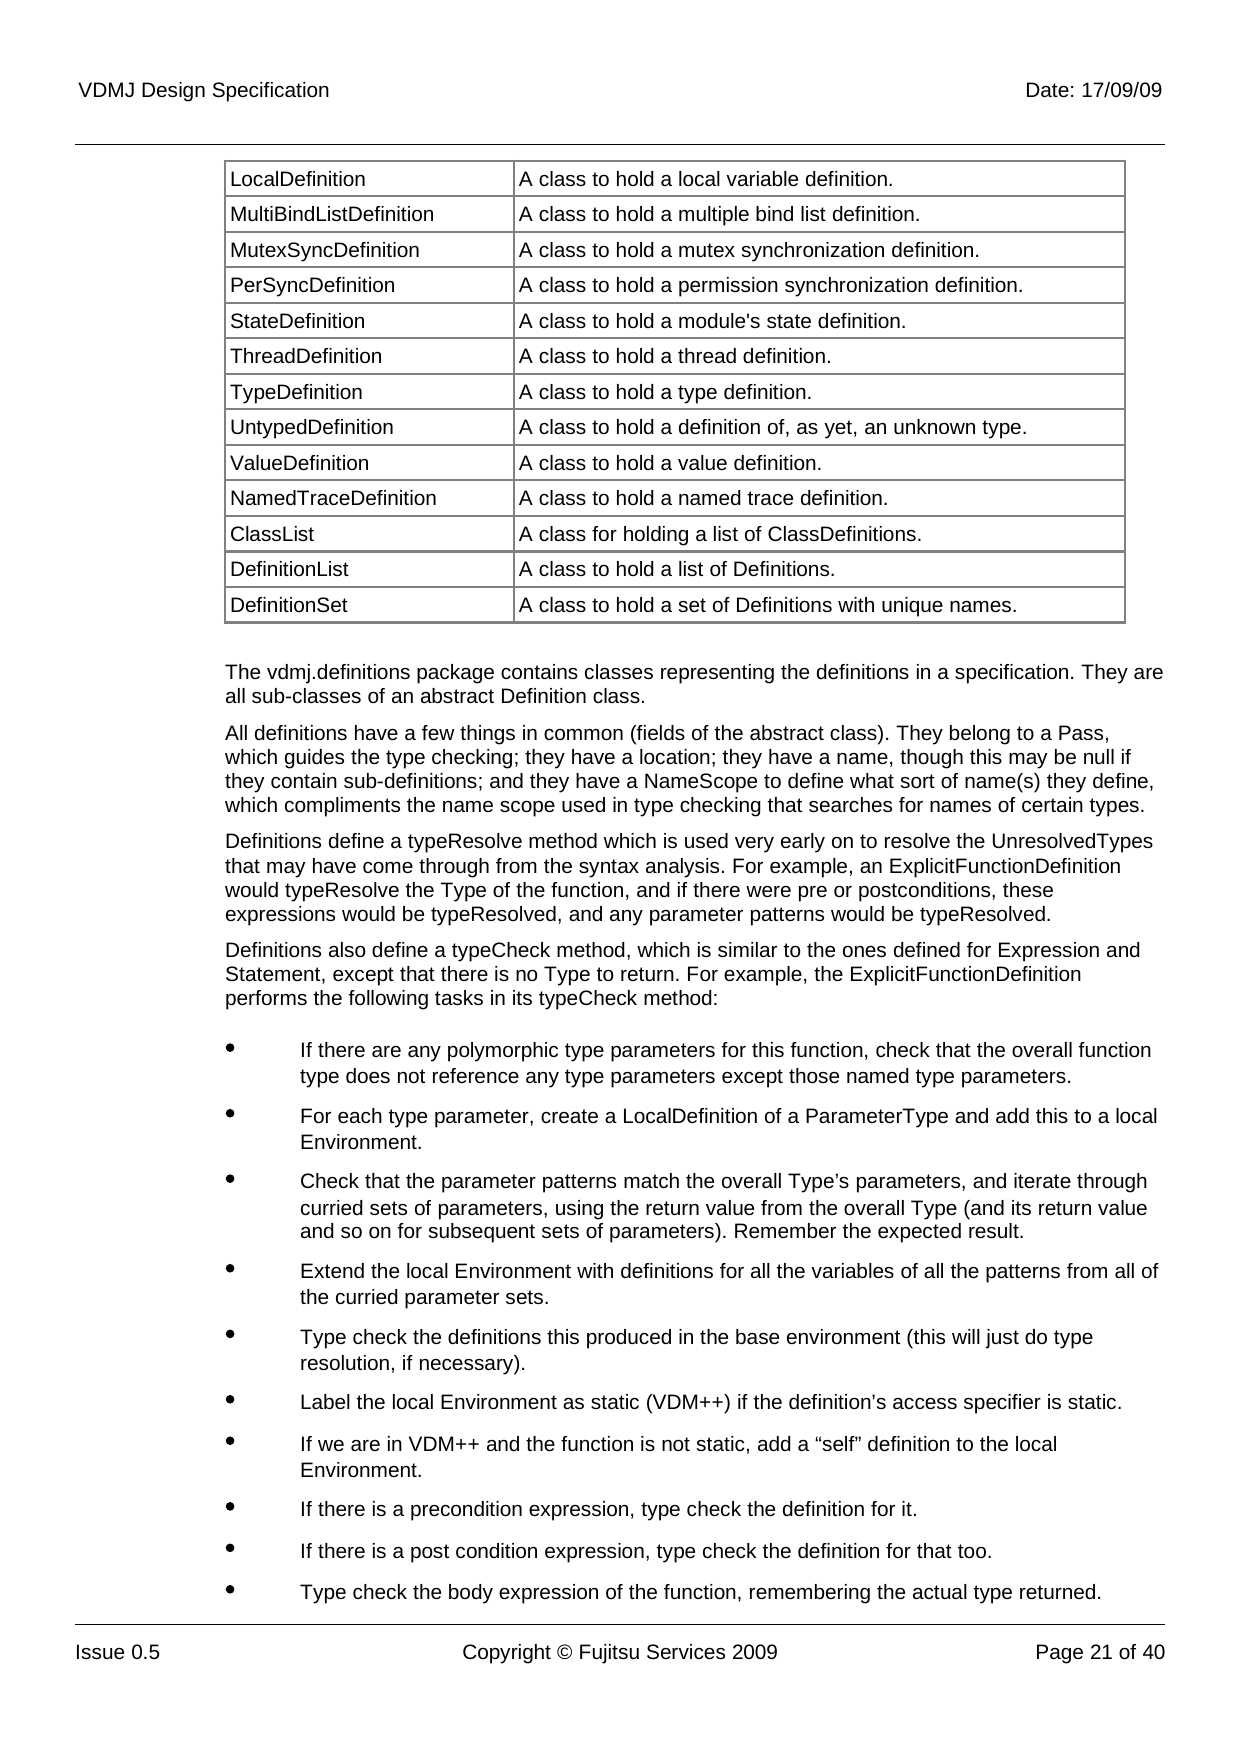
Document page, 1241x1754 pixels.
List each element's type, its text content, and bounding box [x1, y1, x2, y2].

table_cell A class to hold a definition of, as yet, an unknown type. [515, 410, 1124, 444]
table_cell UntypedDefinition [226, 410, 513, 444]
table_cell A class to hold a multiple bind list definition. [515, 197, 1124, 231]
table_cell NamedTraceDefinition [226, 481, 513, 515]
table_cell A class to hold a type definition. [515, 375, 1124, 408]
table_cell MultiBindListDefinition [226, 197, 513, 231]
table_cell A class to hold a permission synchronization definition. [515, 268, 1124, 302]
list If there is a post condition expression, type check the definition for that too. [225, 1538, 1165, 1564]
list Label the local Environment as static (VDM++) if the definition’s access specifier is static. [225, 1389, 1165, 1416]
table_cell A class to hold a list of Definitions. [515, 553, 1124, 586]
table_cell A class to hold a module's state definition. [515, 304, 1124, 337]
list If there are any polymorphic type parameters for this function, check that the overall function type does not reference any type parameters except those named type parameters. [225, 1038, 1165, 1088]
table_cell A class to hold a mutex synchronization definition. [515, 233, 1124, 266]
table_cell PerSyncDefinition [226, 268, 513, 302]
table_cell MutexSyncDefinition [226, 233, 513, 266]
table_cell ValueDefinition [226, 446, 513, 479]
table_cell ThreadDefinition [226, 339, 513, 373]
list Extend the local Environment with definitions for all the variables of all the patterns from all of the curried parameter sets. [225, 1258, 1165, 1309]
table_cell TypeDefinition [226, 375, 513, 408]
list Check that the parameter patterns match the overall Type’s parameters, and iterate through curried sets of parameters, using the return value from the overall Type (and its return value and so on for subsequent sets of parameters). Remember the expected result. [225, 1169, 1165, 1243]
table_cell A class for holding a list of ClassDefinitions. [515, 517, 1124, 550]
table_cell A class to hold a local variable definition. [515, 162, 1124, 195]
table_cell LocalDefinition [226, 162, 513, 195]
list Type check the definitions this produced in the base environment (this will just do type resolution, if necessary). [225, 1324, 1165, 1374]
text Definitions define a typeResolve method which is used very early on to resolve the UnresolvedTypes that may have come through from the syntax analysis. For example, an ExplicitFunctionDefinition would typeResolve the Type of the function, and if there were pre or postconditions, these expressions would be typeResolved, and any parameter patterns would be typeResolved. [225, 829, 1165, 926]
list Type check the body expression of the function, remembering the actual type returned. [225, 1579, 1165, 1606]
list For each type parameter, create a LocalDefinition of a ParameterType and add this to a local Environment. [225, 1103, 1165, 1154]
table_cell A class to hold a thread definition. [515, 339, 1124, 373]
text Definitions also define a typeCheck method, which is similar to the ones defined for Expression and Statement, except that there is no Type to return. For example, the ExplicitFunctionDefinition performs the following tasks in its typeCheck method: [225, 938, 1165, 1010]
list If we are in VDM++ and the function is not static, add a “self” definition to the local Environment. [225, 1431, 1165, 1482]
table_cell A class to hold a value definition. [515, 446, 1124, 479]
text All definitions have a few things in common (fields of the abstract class). They belong to a Pass, which guides the type checking; they have a location; they have a name, though this may be null if they contain sub-definitions; and they have a NameScope to define what sort of name(s) they define, which compliments the name scope used in type checking that searches for names of certain types. [225, 721, 1165, 817]
table_cell StateDefinition [226, 304, 513, 337]
table_cell A class to hold a set of Definitions with unique names. [515, 588, 1124, 621]
table_cell DefinitionSet [226, 588, 513, 621]
table_cell DefinitionList [226, 553, 513, 586]
list If there is a precondition expression, type check the definition for it. [225, 1497, 1165, 1523]
table_cell ClassList [226, 517, 513, 550]
text The vdmj.definitions package contains classes representing the definitions in a specification. They are all sub-classes of an abstract Definition class. [225, 660, 1165, 708]
table_cell A class to hold a named trace definition. [515, 481, 1124, 515]
